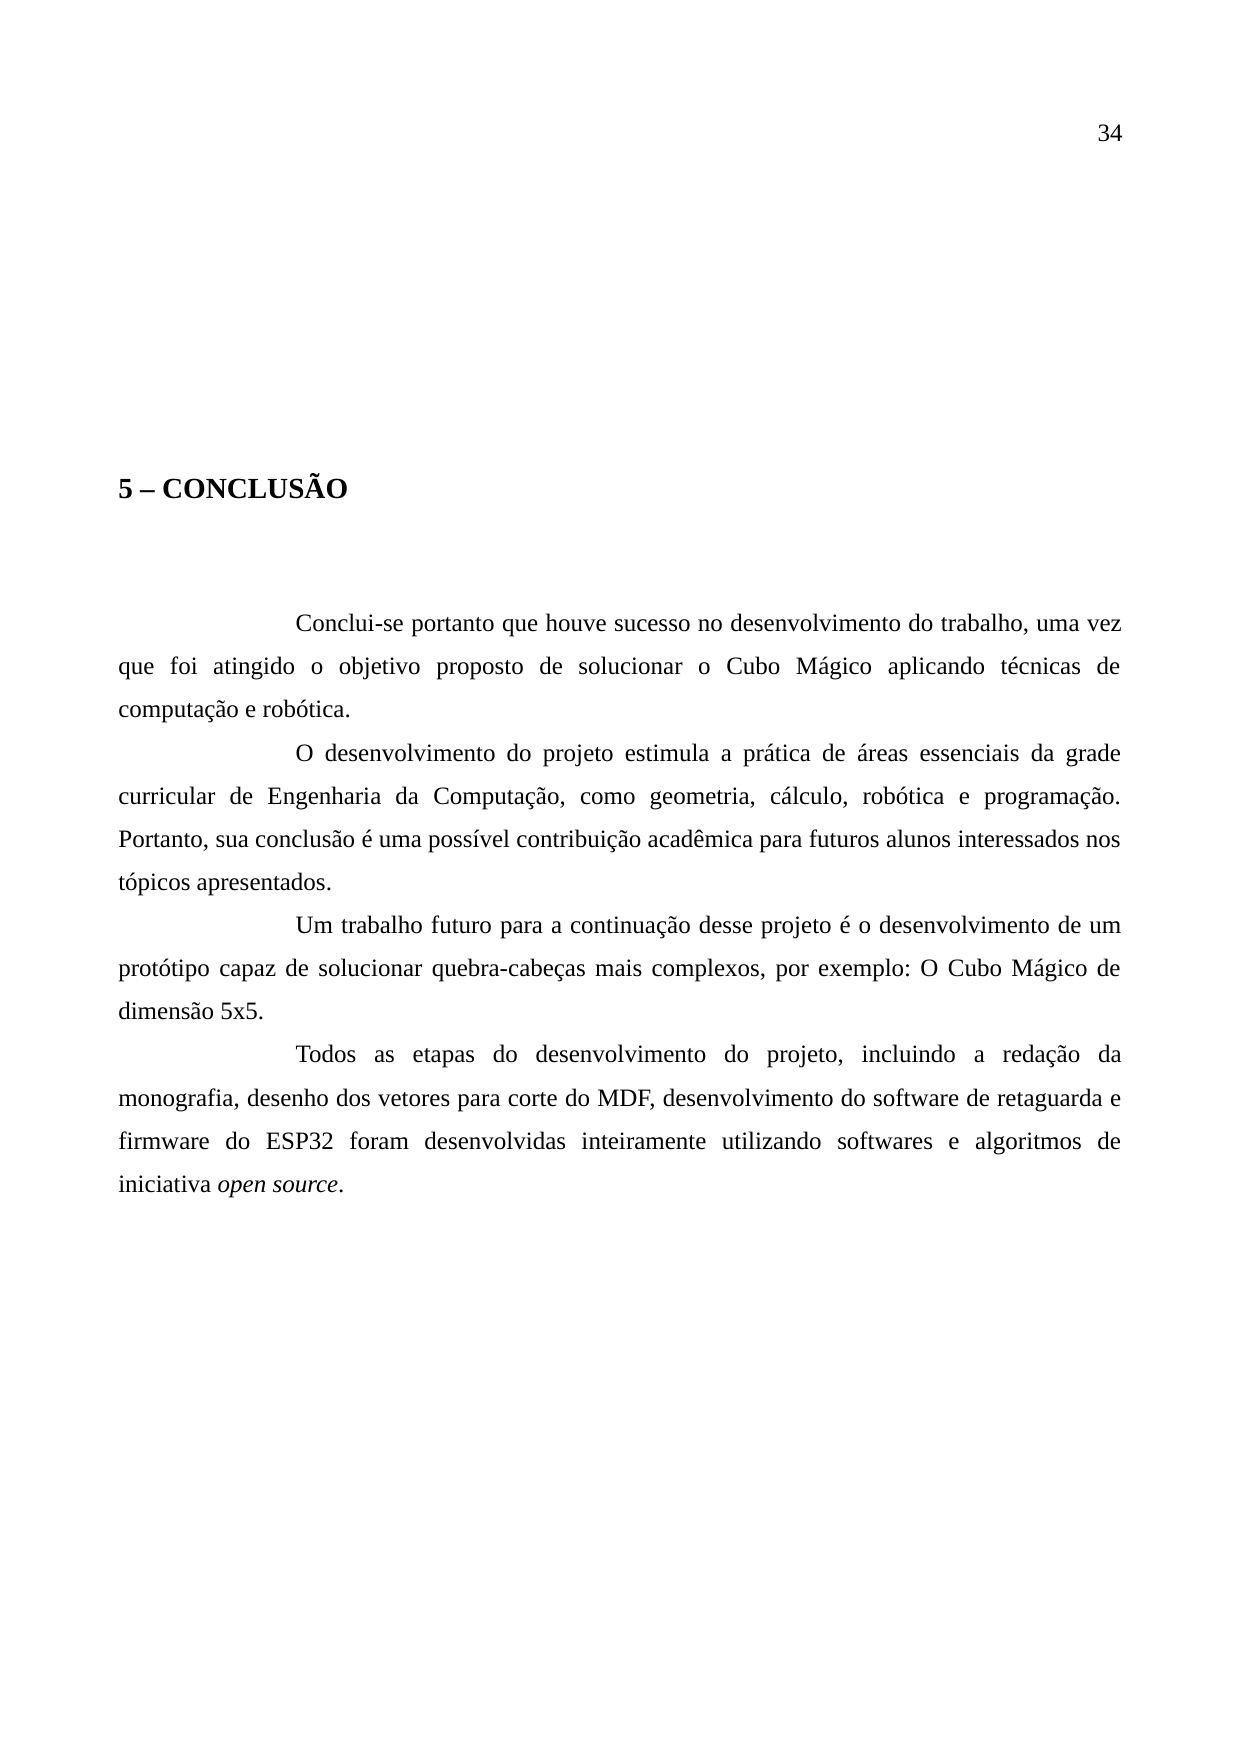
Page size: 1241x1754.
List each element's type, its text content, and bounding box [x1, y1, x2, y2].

text Todos as etapas do desenvolvimento do projeto, incluindo a redação da monografia, desenho dos vetores para corte do MDF, desenvolvimento do software de retaguarda e firmware do ESP32 foram desenvolvidas inteiramente utilizando softwares e algoritmos de iniciativa open source. [118, 1039, 1122, 1198]
text Um trabalho futuro para a continuação desse projeto é o desenvolvimento de um protótipo capaz de solucionar quebra-cabeças mais complexos, por exemplo: O Cubo Mágico de dimensão 5x5. [118, 910, 1122, 1025]
text Conclui-se portanto que houve sucesso no desenvolvimento do trabalho, uma vez que foi atingido o objetivo proposto de solucionar o Cubo Mágico aplicando técnicas de computação e robótica. [118, 608, 1122, 723]
text 5 – CONCLUSÃO [118, 472, 1122, 505]
text O desenvolvimento do projeto estimula a prática de áreas essenciais da grade curricular de Engenharia da Computação, como geometria, cálculo, robótica e programação. Portanto, sua conclusão é uma possível contribuição acadêmica para futuros alunos interessados nos tópicos apresentados. [118, 738, 1122, 896]
